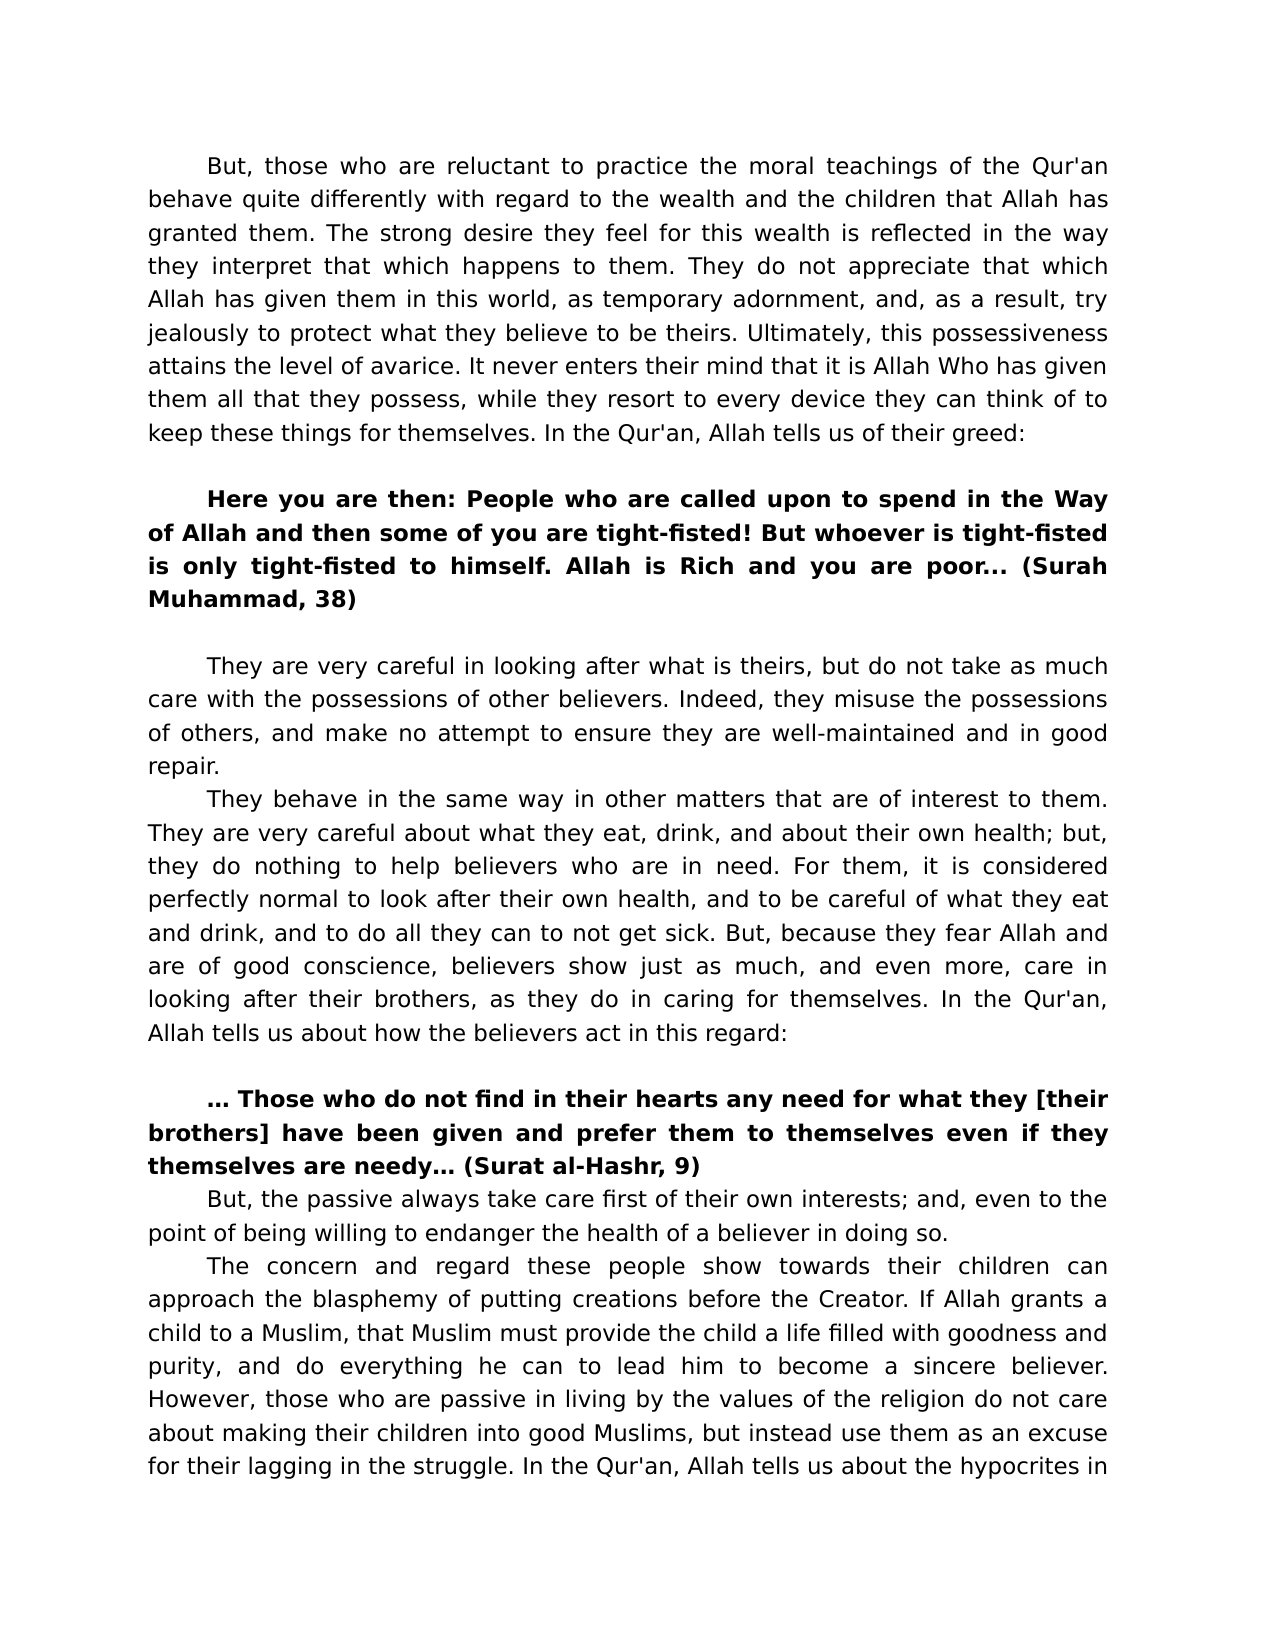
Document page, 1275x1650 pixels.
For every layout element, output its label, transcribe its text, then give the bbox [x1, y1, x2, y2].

text They are very careful in looking after what is theirs, but do not take as much care with the possessions of other believers. Indeed, they misuse the possessions of others, and make no attempt to ensure they are well-maintained and in good repair. [148, 648, 1110, 781]
text They behave in the same way in other matters that are of interest to them. They are very careful about what they eat, drink, and about their own health; but, they do nothing to help believers who are in need. For them, it is considered perfectly normal to look after their own health, and to be careful of what they eat and drink, and to do all they can to not get sick. But, because they fear Allah and are of good conscience, believers show just as much, and even more, care in looking after their brothers, as they do in caring for themselves. In the Qur'an, Allah tells us about how the believers act in this regard: [148, 781, 1110, 1048]
text … Those who do not find in their hearts any need for what they [their brothers] have been given and prefer them to themselves even if they themselves are needy… (Surat al-Hashr, 9) [148, 1081, 1110, 1181]
text Here you are then: People who are called upon to spend in the Way of Allah and then some of you are tight-fisted! But whoever is tight-fisted is only tight-fisted to himself. Allah is Rich and you are poor... (Surah Muhammad, 38) [148, 481, 1110, 614]
text But, the passive always take care first of their own interests; and, even to the point of being willing to endanger the health of a believer in doing so. [148, 1181, 1110, 1248]
text But, those who are reluctant to practice the moral teachings of the Qur'an behave quite differently with regard to the wealth and the children that Allah has granted them. The strong desire they feel for this wealth is reflected in the way they interpret that which happens to them. They do not appreciate that which Allah has given them in this world, as temporary adornment, and, as a result, try jealously to protect what they believe to be theirs. Ultimately, this possessiveness attains the level of avarice. It never enters their mind that it is Allah Who has given them all that they possess, while they resort to every device they can think of to keep these things for themselves. In the Qur'an, Allah tells us of their greed: [148, 148, 1110, 448]
text The concern and regard these people show towards their children can approach the blasphemy of putting creations before the Creator. If Allah grants a child to a Muslim, that Muslim must provide the child a life filled with goodness and purity, and do everything he can to lead him to become a sincere believer. However, those who are passive in living by the values of the religion do not care about making their children into good Muslims, but instead use them as an excuse for their lagging in the struggle. In the Qur'an, Allah tells us about the hypocrites in [148, 1248, 1110, 1481]
